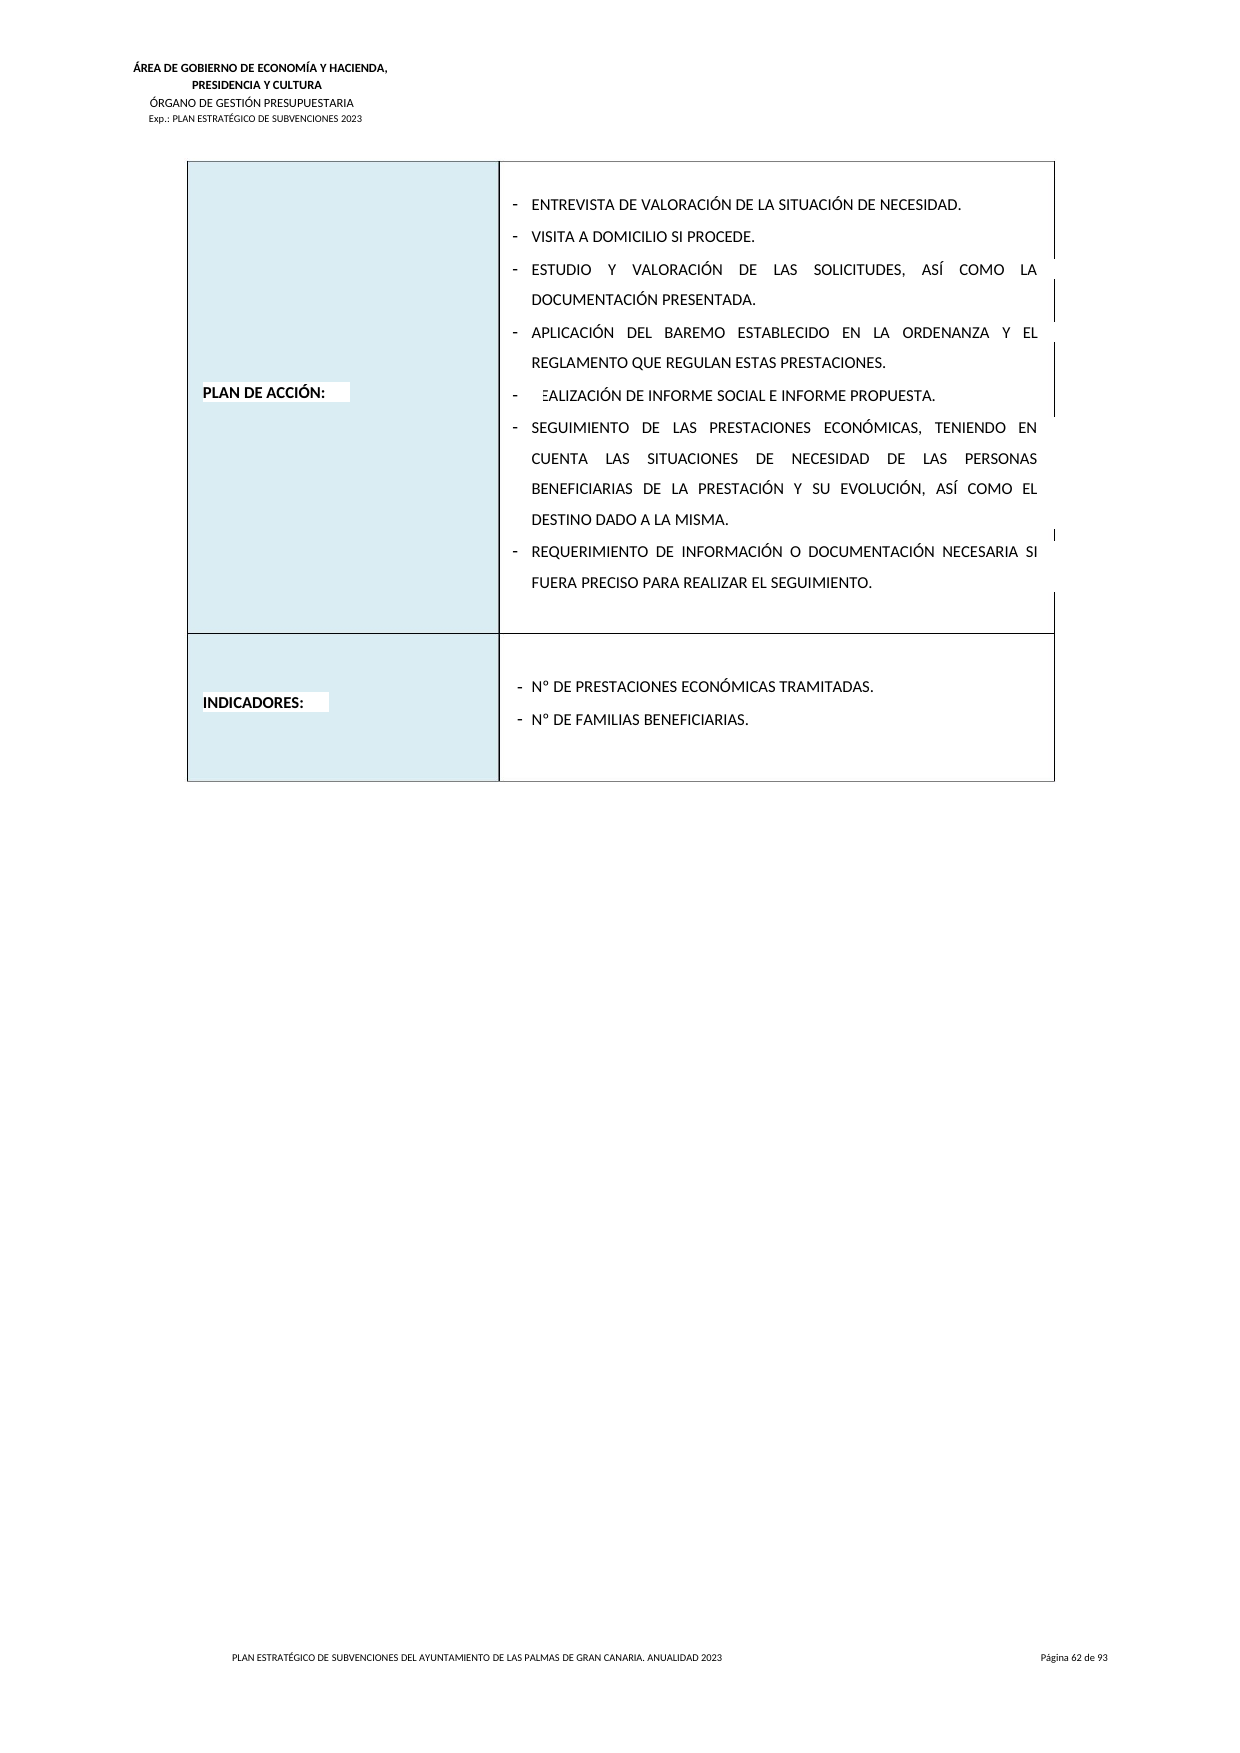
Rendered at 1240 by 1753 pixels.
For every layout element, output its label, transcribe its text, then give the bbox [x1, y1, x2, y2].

text VISITA A DOMICILIO SI PROCEDE. [531, 226, 986, 247]
text FUERA PRECISO PARA REALIZAR EL SEGUIMIENTO. [531, 572, 1063, 592]
text BENEFICIARIAS DE LA PRESTACIÓN Y SU EVOLUCIÓN, ASÍ COMO EL [531, 478, 1063, 499]
text Exp.: PLAN ESTRATÉGICO DE SUBVENCIONES 2023 [149, 112, 412, 125]
text Y VALORACIÓN DE LAS SOLICITUDES, ASÍ COMO LA [608, 259, 1063, 279]
text Nº DE PRESTACIONES ECONÓMICAS TRAMITADAS. [531, 677, 899, 697]
text ENTREVISTA DE VALORACIÓN DE LA SITUACIÓN DE NECESIDAD. [531, 194, 986, 214]
text - [512, 257, 543, 280]
text PLAN DE ACCIÓN: [203, 382, 350, 402]
text - [512, 192, 543, 215]
text - [512, 320, 543, 343]
text - [517, 707, 531, 730]
text REALIZACIÓN DE INFORME SOCIAL E INFORME PROPUESTA. [543, 385, 1015, 405]
text CUENTA LAS SITUACIONES DE NECESIDAD DE LAS PERSONAS [531, 448, 1063, 468]
text REQUERIMIENTO DE INFORMACIÓN O DOCUMENTACIÓN NECESARIA SI [531, 541, 1063, 562]
text ESTUDIO [531, 259, 608, 279]
text REGLAMENTO QUE REGULAN ESTAS PRESTACIONES. [531, 352, 1015, 373]
text INDICADORES: [203, 692, 329, 712]
text - [512, 539, 543, 562]
text PRESIDENCIA Y CULTURA [192, 77, 412, 93]
text - [517, 675, 547, 698]
text Página 62 de 93 [1041, 1652, 1123, 1664]
text - [512, 224, 531, 247]
text DOCUMENTACIÓN PRESENTADA. [531, 289, 782, 310]
text DESTINO DADO A LA MISMA. [531, 509, 1063, 529]
text - [512, 383, 543, 406]
text Y EL [1002, 322, 1063, 342]
text ÓRGANO DE GESTIÓN PRESUPUESTARIA [149, 95, 412, 110]
text PLAN ESTRATÉGICO DE SUBVENCIONES DEL AYUNTAMIENTO DE LAS PALMAS DE GRAN CANARIA. ANUALIDAD 2023 [232, 1652, 746, 1664]
text SEGUIMIENTO DE LAS PRESTACIONES ECONÓMICAS, TENIENDO EN [531, 417, 1063, 438]
text APLICACIÓN DEL BAREMO ESTABLECIDO EN LA ORDENANZA [531, 322, 1002, 342]
text ÁREA DE GOBIERNO DE ECONOMÍA Y HACIENDA, [133, 60, 412, 75]
text - [512, 416, 543, 438]
text Nº DE FAMILIAS BENEFICIARIAS. [531, 709, 899, 730]
